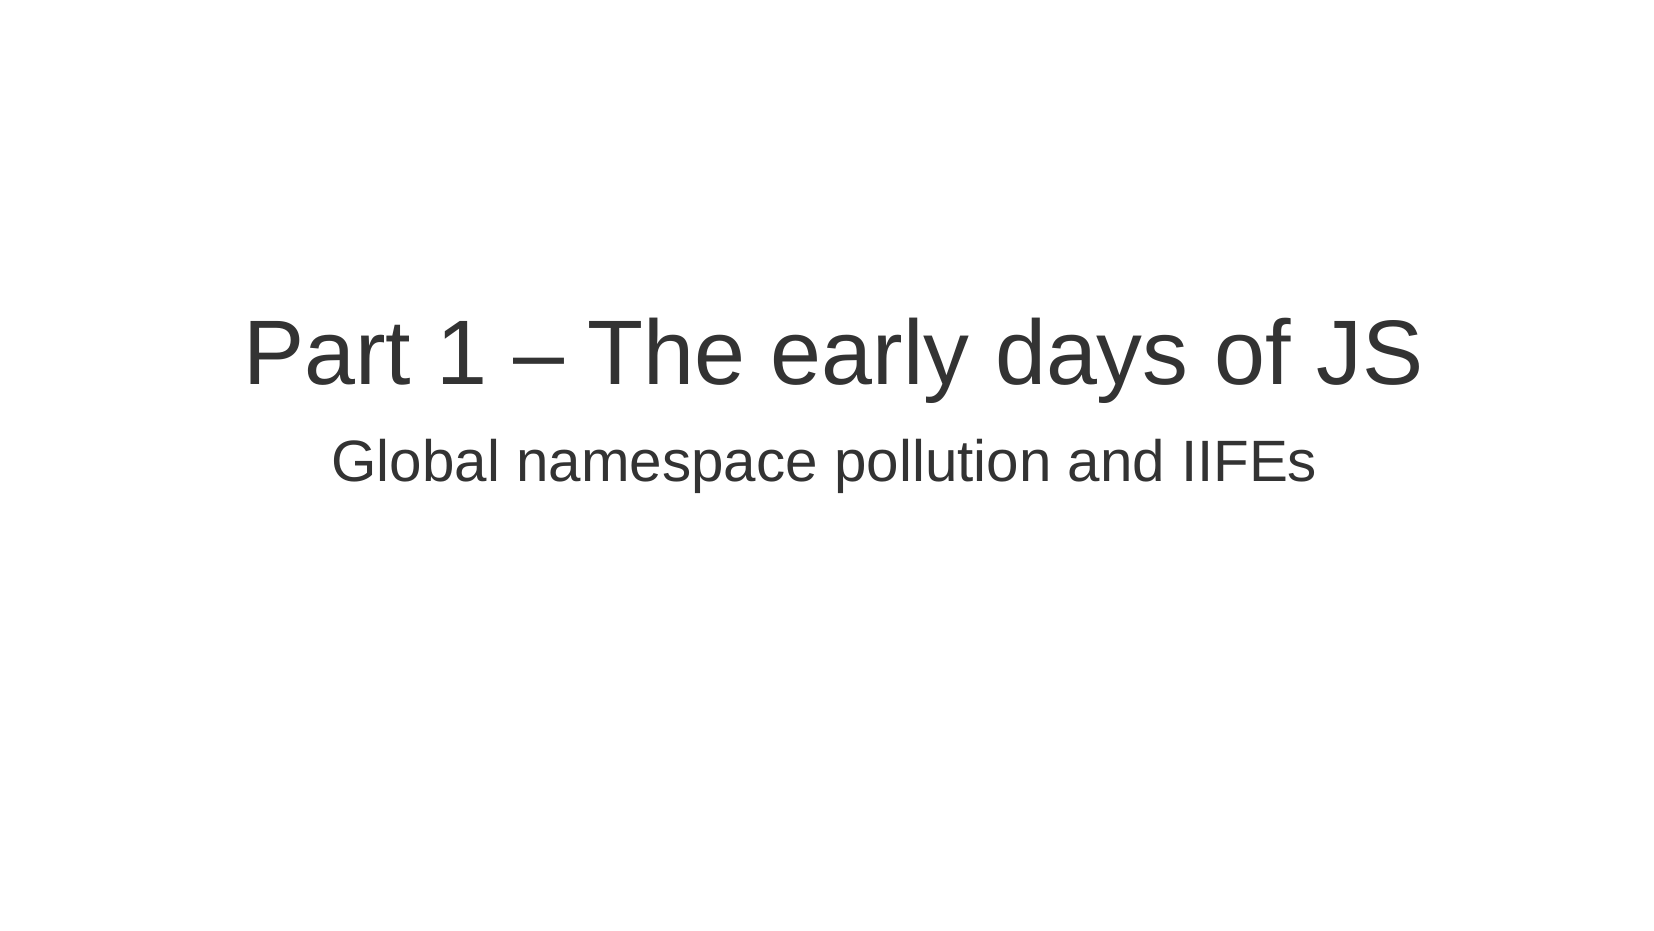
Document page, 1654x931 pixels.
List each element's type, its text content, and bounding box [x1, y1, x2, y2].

title Part 1 – The early days of JS [90, 270, 1579, 379]
subtitle Global namespace pollution and IIFEs [60, 379, 1591, 537]
